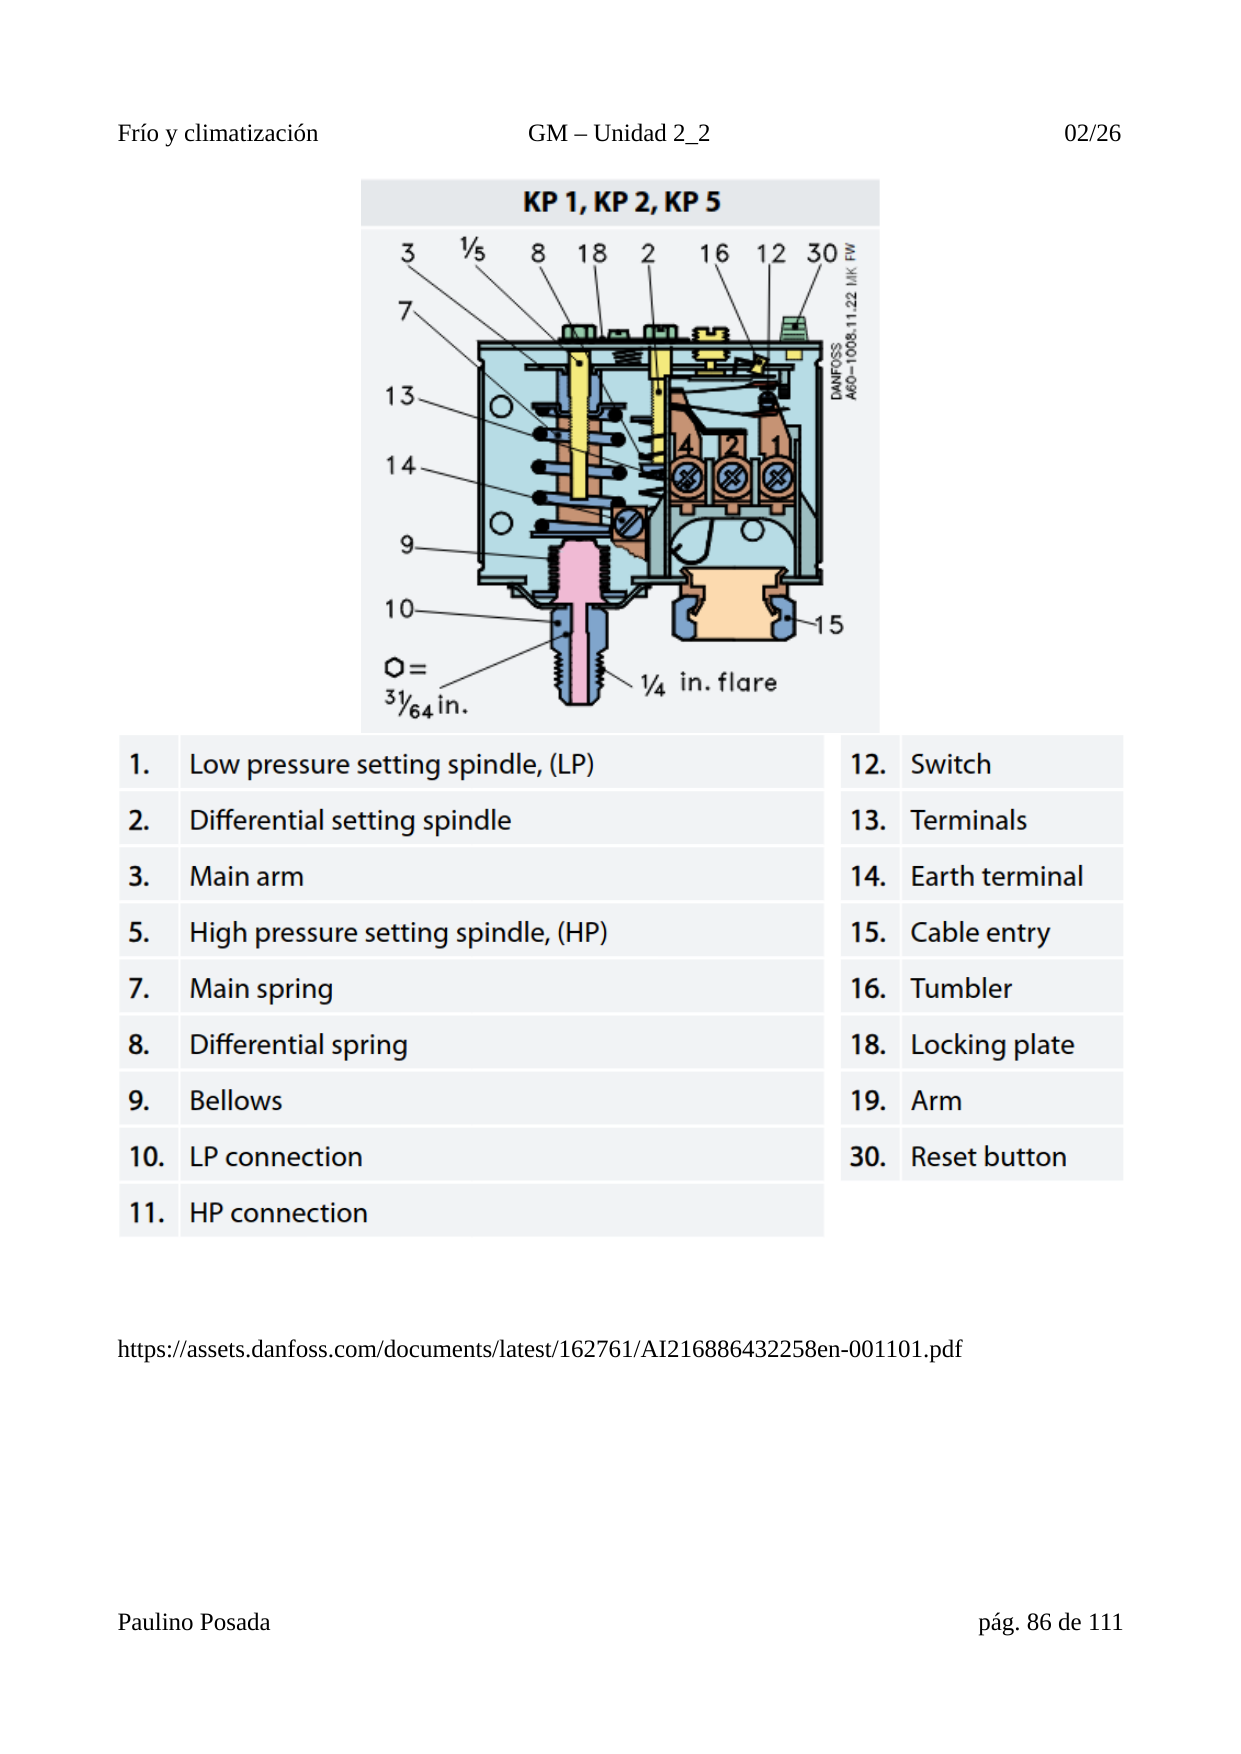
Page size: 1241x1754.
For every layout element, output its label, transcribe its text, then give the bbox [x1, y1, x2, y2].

text https://assets.danfoss.com/documents/latest/162761/AI216886432258en-001101.pdf [117, 1334, 1123, 1362]
picture [117, 176, 1124, 1252]
